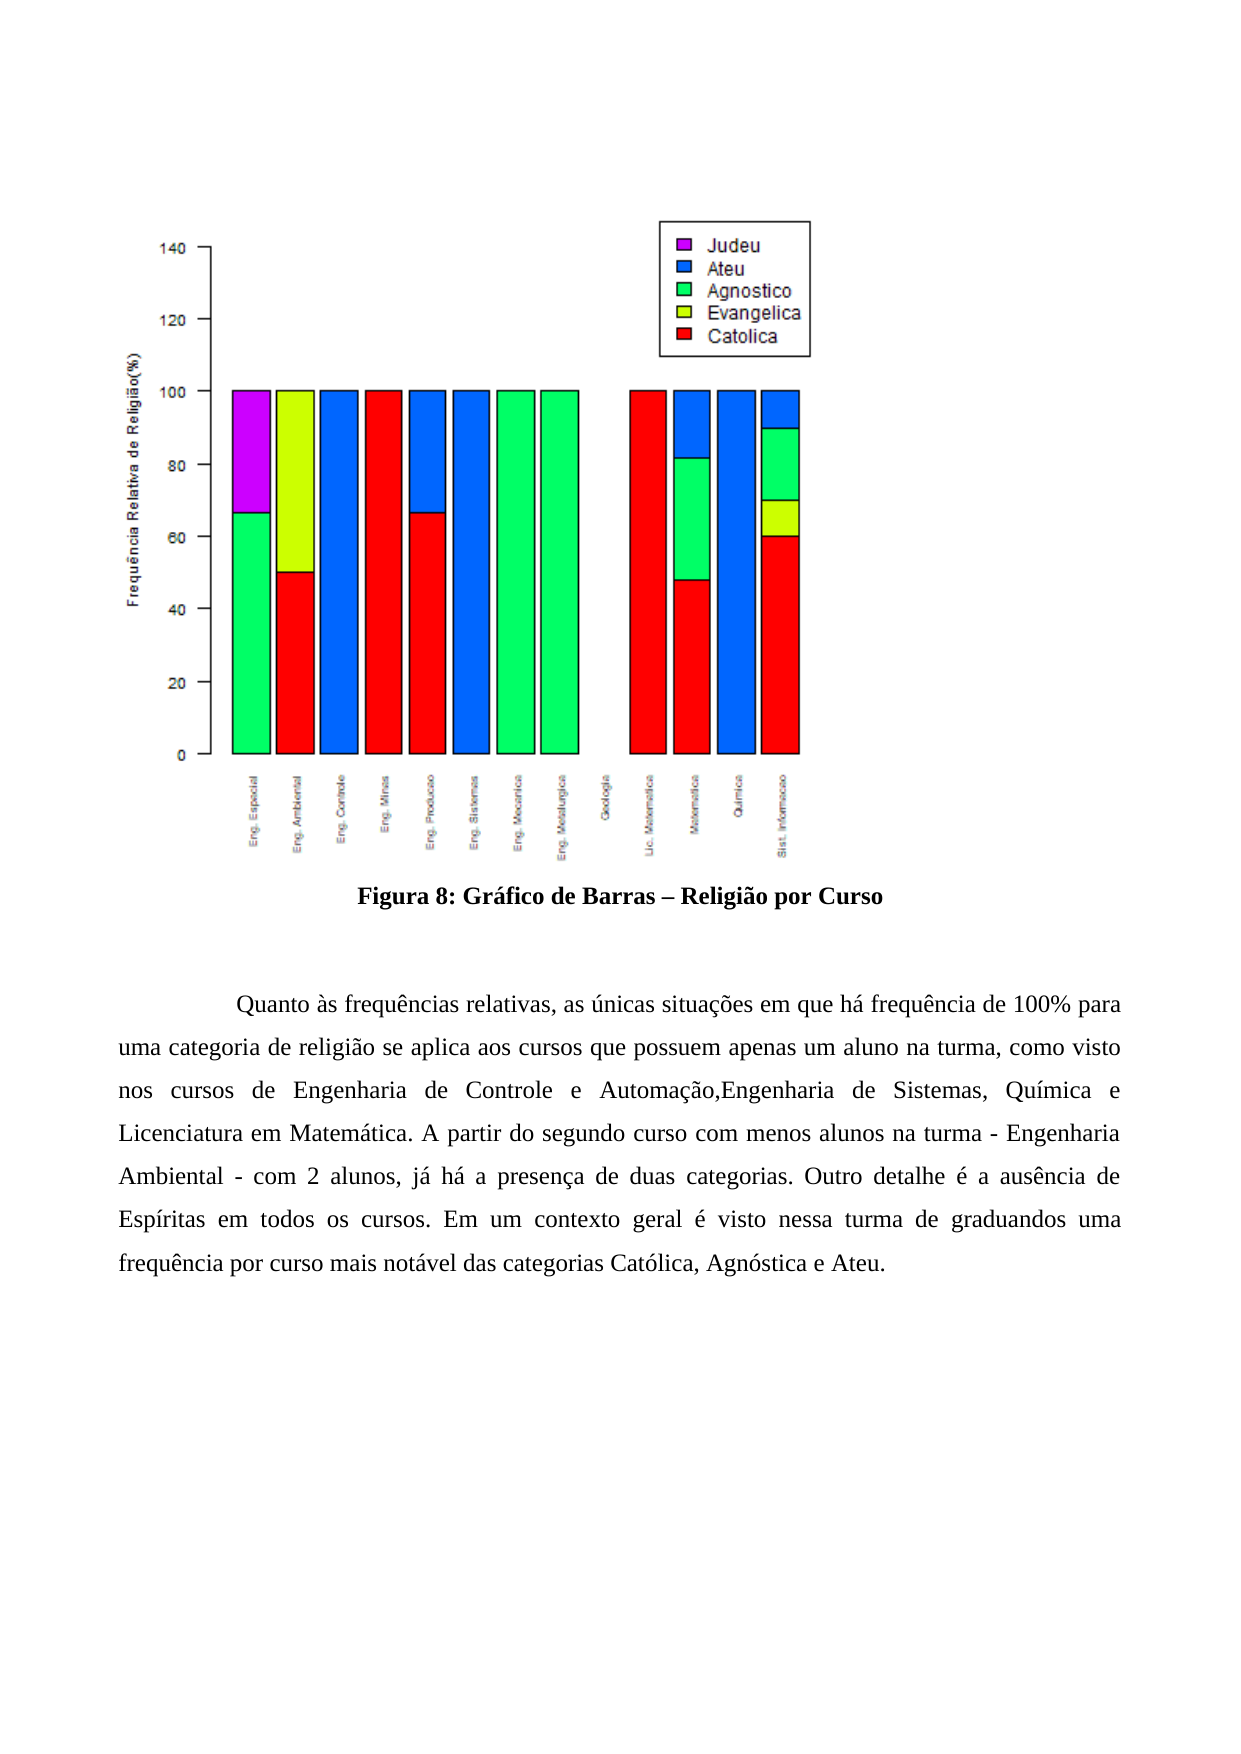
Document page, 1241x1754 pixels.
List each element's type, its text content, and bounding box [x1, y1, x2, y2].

text Quanto às frequências relativas, as únicas situações em que há frequência de 100% para uma categoria de religião se aplica aos cursos que possuem apenas um aluno na turma, como visto nos cursos de Engenharia de Controle e Automação,Engenharia de Sistemas, Química e Licenciatura em Matemática. A partir do segundo curso com menos alunos na turma - Engenharia Ambiental - com 2 alunos, já há a presença de duas categorias. Outro detalhe é a ausência de Espíritas em todos os cursos. Em um contexto geral é visto nessa turma de graduandos uma frequência por curso mais notável das categorias Católica, Agnóstica e Ateu. [118, 989, 1122, 1276]
text Figura 8: Gráfico de Barras – Religião por Curso [118, 881, 1122, 910]
